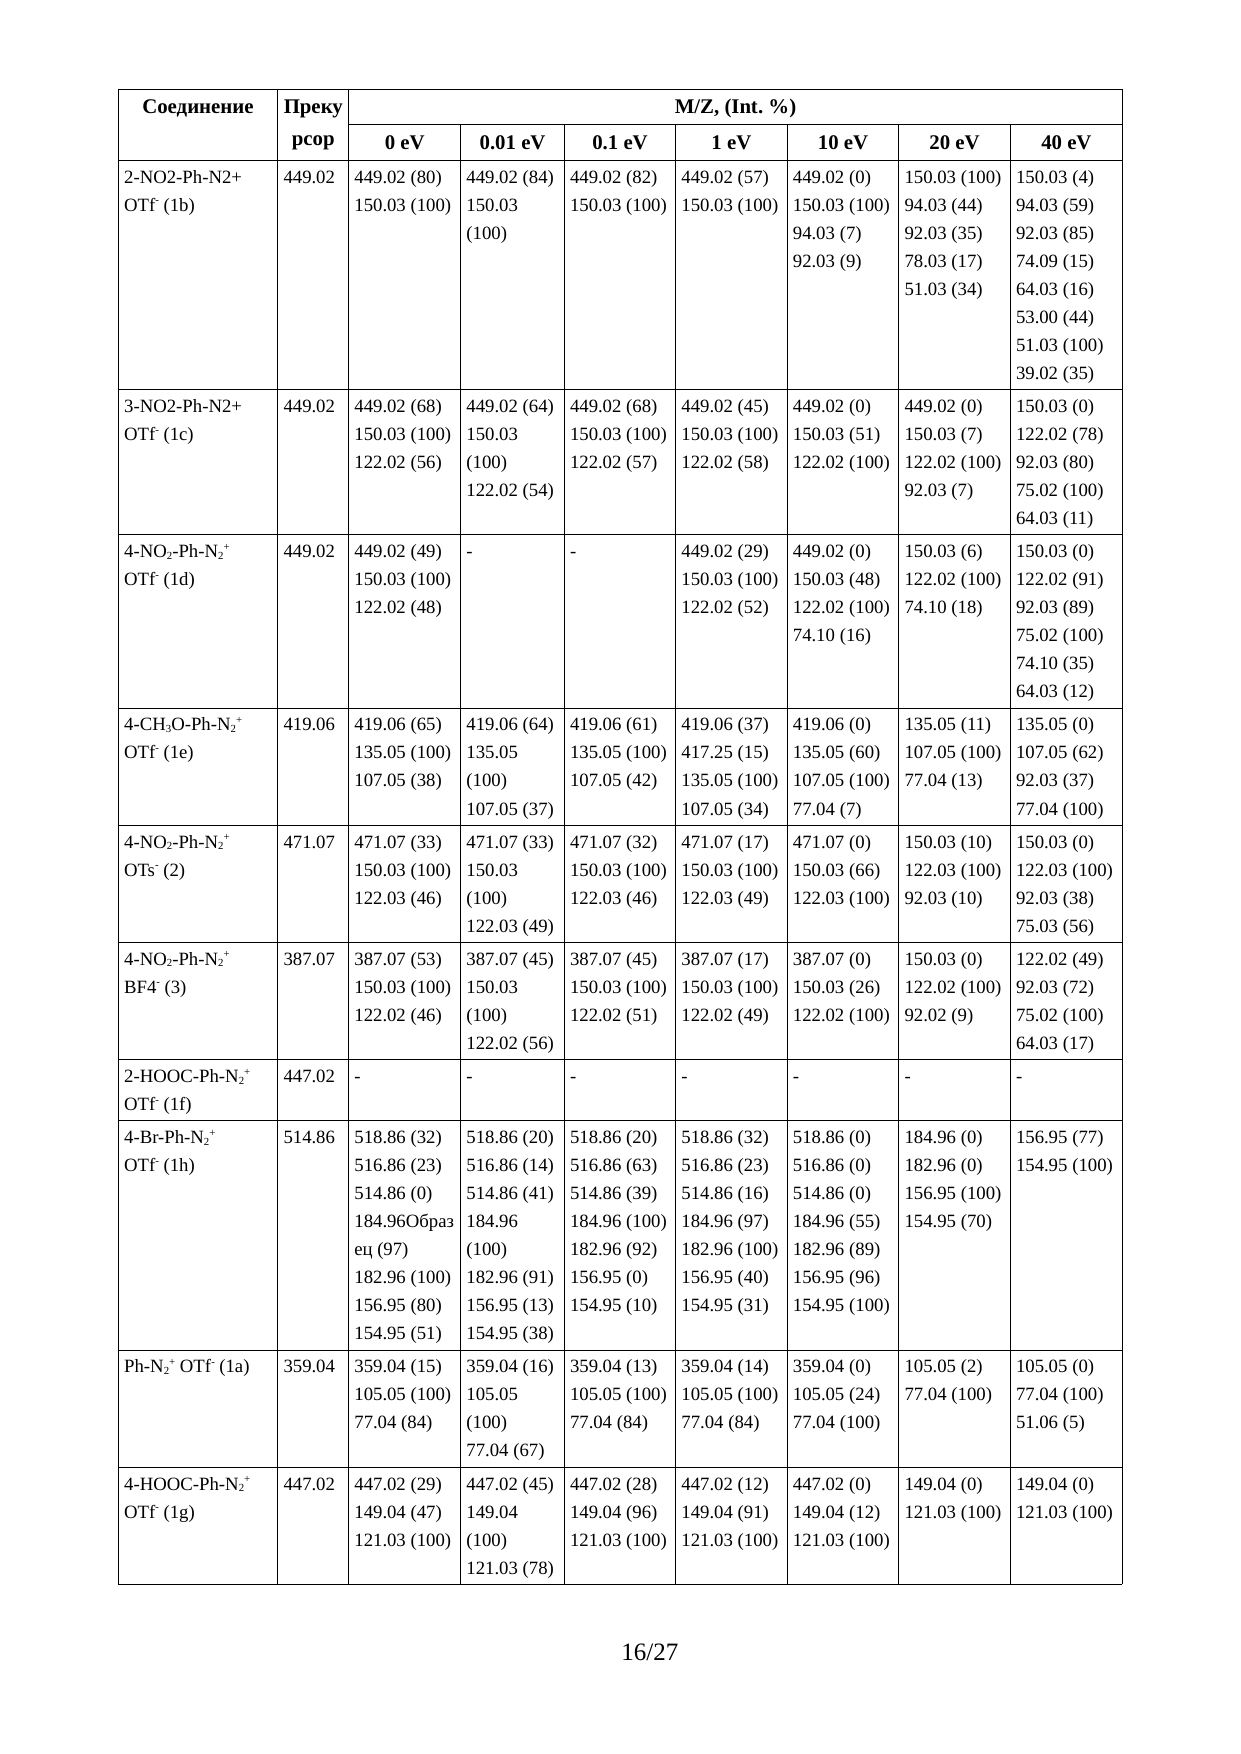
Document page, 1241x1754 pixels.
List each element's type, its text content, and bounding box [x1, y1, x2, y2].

table_cell 471.07 (33) 150.03 (100) 122.03 (49) [461, 826, 564, 942]
table_cell 4-NO2-Ph-N2+ BF4- (3) [119, 943, 277, 1059]
table_cell 419.06 (0) 135.05 (60) 107.05 (100) 77.04 (7) [788, 709, 898, 825]
table_cell 135.05 (11) 107.05 (100) 77.04 (13) [899, 709, 1010, 825]
table_cell 449.02 (45) 150.03 (100) 122.02 (58) [676, 390, 787, 534]
table_cell 0.01 eV [461, 125, 564, 160]
table_cell 359.04 (15) 105.05 (100) 77.04 (84) [349, 1351, 460, 1467]
table_cell 449.02 (80) 150.03 (100) [349, 161, 460, 389]
table_cell 387.07 (45) 150.03 (100) 122.02 (56) [461, 943, 564, 1059]
table_header Соединение [119, 90, 277, 160]
table_cell 447.02 (28) 149.04 (96) 121.03 (100) [565, 1468, 675, 1584]
table_cell 518.86 (32) 516.86 (23) 514.86 (16) 184.96 (97) 182.96 (100) 156.95 (40) 154.95 (31) [676, 1121, 787, 1349]
table_cell 184.96 (0) 182.96 (0) 156.95 (100) 154.95 (70) [899, 1121, 1010, 1349]
table_cell 156.95 (77) 154.95 (100) [1011, 1121, 1122, 1349]
table_cell 359.04 (13) 105.05 (100) 77.04 (84) [565, 1351, 675, 1467]
table_cell - [788, 1060, 898, 1120]
table_cell 449.02 (49) 150.03 (100) 122.02 (48) [349, 535, 460, 707]
table_cell 387.07 (53) 150.03 (100) 122.02 (46) [349, 943, 460, 1059]
table_cell 387.07 (45) 150.03 (100) 122.02 (51) [565, 943, 675, 1059]
table_cell 2-HOOC-Ph-N2+ OTf- (1f) [119, 1060, 277, 1120]
table_cell 4-HOOC-Ph-N2+ OTf- (1g) [119, 1468, 277, 1584]
table_cell 20 eV [899, 125, 1010, 160]
table_cell 449.02 (68) 150.03 (100) 122.02 (57) [565, 390, 675, 534]
table_cell 359.04 (0) 105.05 (24) 77.04 (100) [788, 1351, 898, 1467]
table_cell 149.04 (0) 121.03 (100) [1011, 1468, 1122, 1584]
table_cell 150.03 (100) 94.03 (44) 92.03 (35) 78.03 (17) 51.03 (34) [899, 161, 1010, 389]
table_cell 1 eV [676, 125, 787, 160]
table_cell 387.07 [278, 943, 348, 1059]
table_cell 135.05 (0) 107.05 (62) 92.03 (37) 77.04 (100) [1011, 709, 1122, 825]
table_cell - [565, 1060, 675, 1120]
table_cell 387.07 (17) 150.03 (100) 122.02 (49) [676, 943, 787, 1059]
table_cell 447.02 [278, 1468, 348, 1584]
table_cell - [461, 535, 564, 707]
table_cell 150.03 (10) 122.03 (100) 92.03 (10) [899, 826, 1010, 942]
table_cell 150.03 (4) 94.03 (59) 92.03 (85) 74.09 (15) 64.03 (16) 53.00 (44) 51.03 (100) 39.02 (35) [1011, 161, 1122, 389]
table_cell 447.02 (45) 149.04 (100) 121.03 (78) [461, 1468, 564, 1584]
table_cell 4-CH3O-Ph-N2+ OTf- (1e) [119, 709, 277, 825]
table_cell 449.02 (57) 150.03 (100) [676, 161, 787, 389]
table_cell 0 eV [349, 125, 460, 160]
table_cell 150.03 (0) 122.02 (91) 92.03 (89) 75.02 (100) 74.10 (35) 64.03 (12) [1011, 535, 1122, 707]
table_cell 4-Br-Ph-N2+ OTf- (1h) [119, 1121, 277, 1349]
table_cell 449.02 (0) 150.03 (51) 122.02 (100) [788, 390, 898, 534]
table_cell 449.02 (0) 150.03 (48) 122.02 (100) 74.10 (16) [788, 535, 898, 707]
table_cell 359.04 [278, 1351, 348, 1467]
table_cell 449.02 (82) 150.03 (100) [565, 161, 675, 389]
table_cell 449.02 [278, 535, 348, 707]
table_cell 122.02 (49) 92.03 (72) 75.02 (100) 64.03 (17) [1011, 943, 1122, 1059]
table_cell 518.86 (32) 516.86 (23) 514.86 (0) 184.96Образец (97) 182.96 (100) 156.95 (80) 154.95 (51) [349, 1121, 460, 1349]
table_cell 471.07 (32) 150.03 (100) 122.03 (46) [565, 826, 675, 942]
table_cell 419.06 (37) 417.25 (15) 135.05 (100) 107.05 (34) [676, 709, 787, 825]
table_header Прекурсор [278, 90, 348, 160]
table_cell 449.02 (84) 150.03 (100) [461, 161, 564, 389]
table_cell 149.04 (0) 121.03 (100) [899, 1468, 1010, 1584]
table_cell 471.07 (33) 150.03 (100) 122.03 (46) [349, 826, 460, 942]
table_cell 105.05 (0) 77.04 (100) 51.06 (5) [1011, 1351, 1122, 1467]
table_cell 40 eV [1011, 125, 1122, 160]
table_cell 419.06 (65) 135.05 (100) 107.05 (38) [349, 709, 460, 825]
table_cell 447.02 (0) 149.04 (12) 121.03 (100) [788, 1468, 898, 1584]
table_cell 419.06 (64) 135.05 (100) 107.05 (37) [461, 709, 564, 825]
table_cell - [461, 1060, 564, 1120]
table_cell 471.07 (17) 150.03 (100) 122.03 (49) [676, 826, 787, 942]
table_cell 150.03 (0) 122.02 (100) 92.02 (9) [899, 943, 1010, 1059]
table_cell 359.04 (16) 105.05 (100) 77.04 (67) [461, 1351, 564, 1467]
table_cell - [899, 1060, 1010, 1120]
table_cell - [565, 535, 675, 707]
table_cell 105.05 (2) 77.04 (100) [899, 1351, 1010, 1467]
table_cell 150.03 (0) 122.03 (100) 92.03 (38) 75.03 (56) [1011, 826, 1122, 942]
table_cell 518.86 (20) 516.86 (63) 514.86 (39) 184.96 (100) 182.96 (92) 156.95 (0) 154.95 (10) [565, 1121, 675, 1349]
table_cell - [676, 1060, 787, 1120]
table_header M/Z, (Int. %) [349, 90, 1122, 124]
table_cell 514.86 [278, 1121, 348, 1349]
table_cell 449.02 (68) 150.03 (100) 122.02 (56) [349, 390, 460, 534]
table_cell 449.02 (29) 150.03 (100) 122.02 (52) [676, 535, 787, 707]
table_cell 518.86 (0) 516.86 (0) 514.86 (0) 184.96 (55) 182.96 (89) 156.95 (96) 154.95 (100) [788, 1121, 898, 1349]
table_cell 449.02 (64) 150.03 (100) 122.02 (54) [461, 390, 564, 534]
table_cell 449.02 (0) 150.03 (100) 94.03 (7) 92.03 (9) [788, 161, 898, 389]
table_cell 387.07 (0) 150.03 (26) 122.02 (100) [788, 943, 898, 1059]
table_cell 4-NO2-Ph-N2+ OTf- (1d) [119, 535, 277, 707]
table_cell - [1011, 1060, 1122, 1120]
table_cell 10 eV [788, 125, 898, 160]
table_cell 447.02 [278, 1060, 348, 1120]
table_cell - [349, 1060, 460, 1120]
table_cell 419.06 (61) 135.05 (100) 107.05 (42) [565, 709, 675, 825]
table_cell 449.02 [278, 161, 348, 389]
table_cell 4-NO2-Ph-N2+ OTs- (2) [119, 826, 277, 942]
table_cell 419.06 [278, 709, 348, 825]
table_cell 471.07 (0) 150.03 (66) 122.03 (100) [788, 826, 898, 942]
table_cell 449.02 [278, 390, 348, 534]
table_cell 447.02 (29) 149.04 (47) 121.03 (100) [349, 1468, 460, 1584]
table_cell 2-NO2-Ph-N2+ OTf- (1b) [119, 161, 277, 389]
table_cell 0.1 eV [565, 125, 675, 160]
table_cell Ph-N2+ OTf- (1a) [119, 1351, 277, 1467]
table_cell 449.02 (0) 150.03 (7) 122.02 (100) 92.03 (7) [899, 390, 1010, 534]
table_cell 150.03 (6) 122.02 (100) 74.10 (18) [899, 535, 1010, 707]
table_cell 518.86 (20) 516.86 (14) 514.86 (41) 184.96 (100) 182.96 (91) 156.95 (13) 154.95 (38) [461, 1121, 564, 1349]
table_cell 359.04 (14) 105.05 (100) 77.04 (84) [676, 1351, 787, 1467]
table_cell 471.07 [278, 826, 348, 942]
table_cell 447.02 (12) 149.04 (91) 121.03 (100) [676, 1468, 787, 1584]
table_cell 3-NO2-Ph-N2+ OTf- (1c) [119, 390, 277, 534]
table_cell 150.03 (0) 122.02 (78) 92.03 (80) 75.02 (100) 64.03 (11) [1011, 390, 1122, 534]
